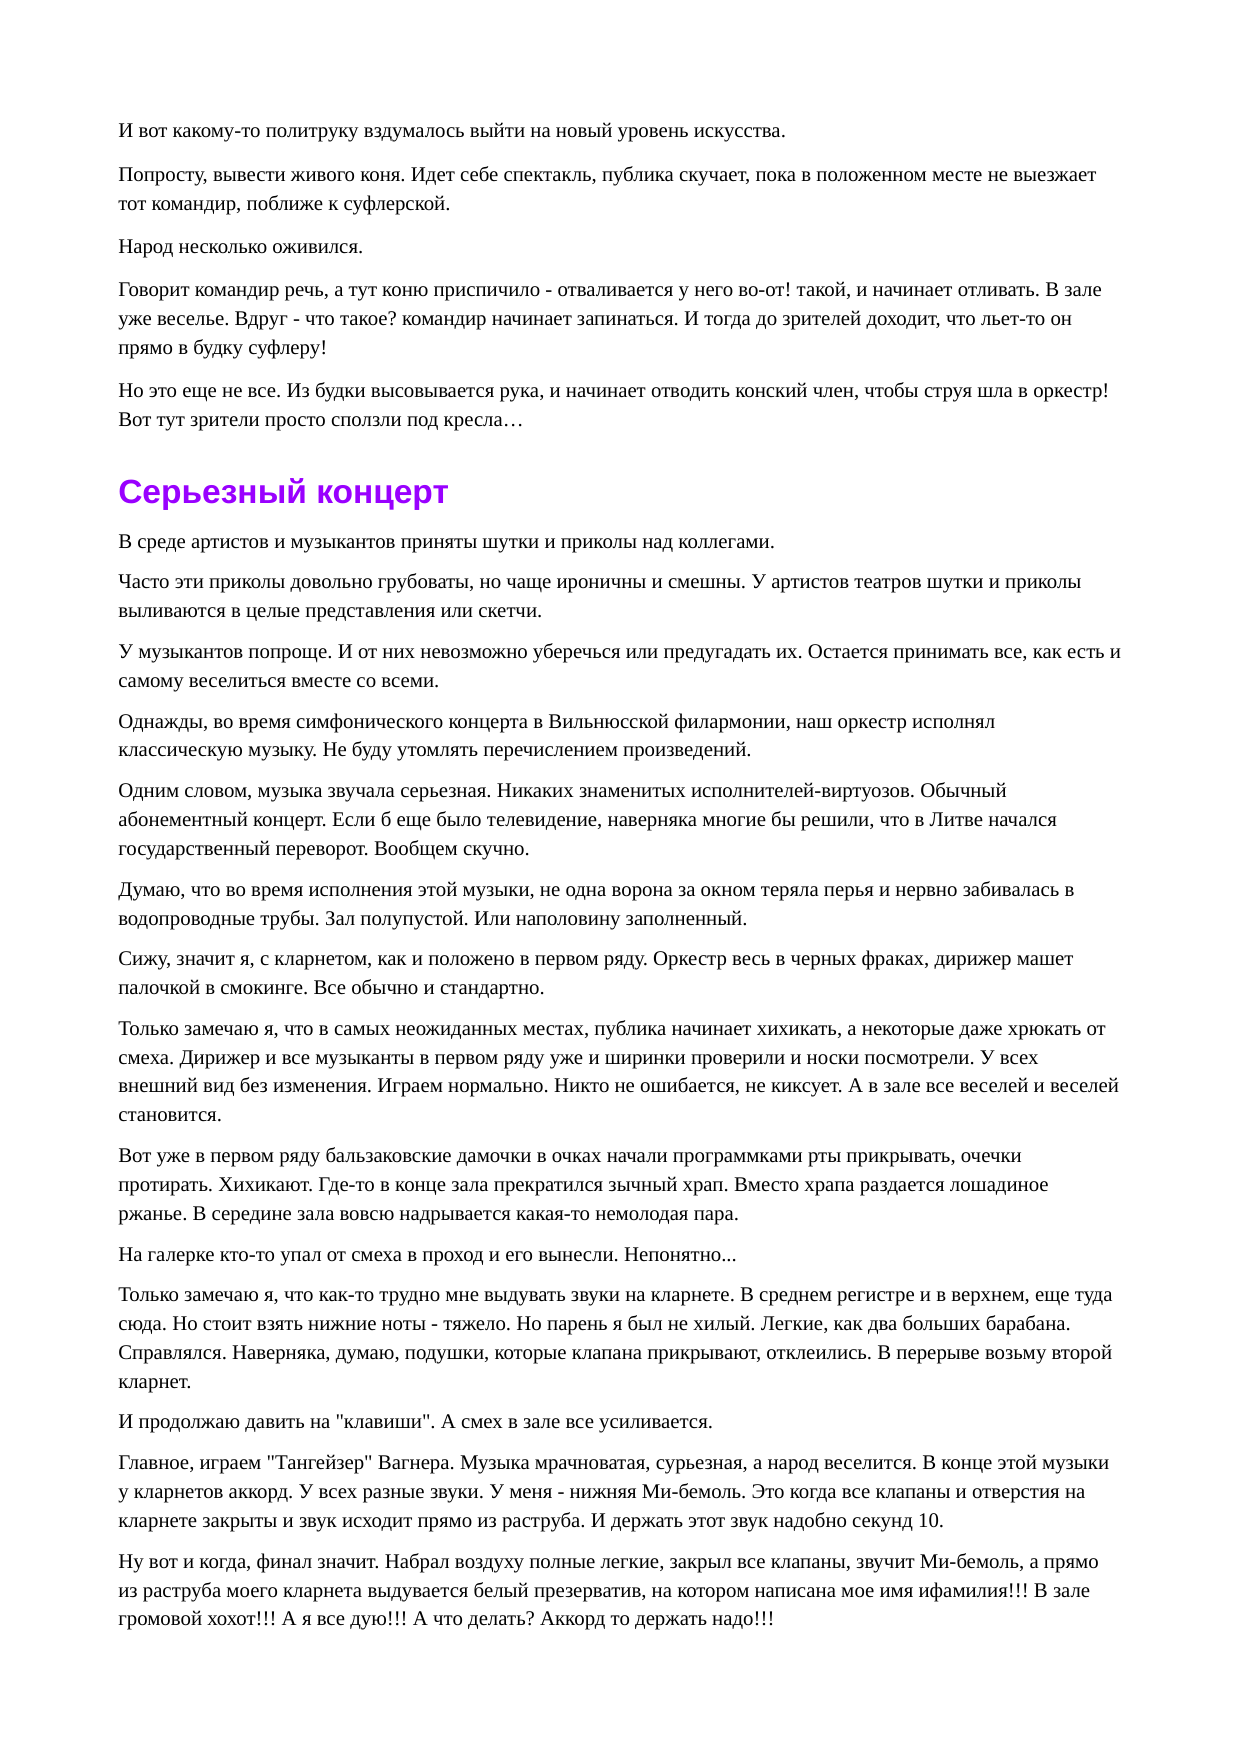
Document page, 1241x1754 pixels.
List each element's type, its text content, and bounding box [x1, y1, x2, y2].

text И вот какому-то политруку вздумалось выйти на новый уровень искусства. [118, 118, 1122, 142]
text Только замечаю я, что в самых неожиданных местах, публика начинает хихикать, а некоторые даже хрюкать от смеха. Дирижер и все музыканты в первом ряду уже и ширинки проверили и носки посмотрели. У всех внешний вид без изменения. Играем нормально. Никто не ошибается, не киксует. А в зале все веселей и веселей становится. [118, 1016, 1122, 1126]
text Думаю, что во время исполнения этой музыки, не одна ворона за окном теряла перья и нервно забивалась в водопроводные трубы. Зал полупустой. Или наполовину заполненный. [118, 877, 1122, 929]
text Но это еще не все. Из будки высовывается рука, и начинает отводить конский член, чтобы струя шла в оркестр! Вот тут зрители просто сползли под кресла… [118, 378, 1122, 431]
text Вот уже в первом ряду бальзаковские дамочки в очках начали программками рты прикрывать, очечки протирать. Хихикают. Где-то в конце зала прекратился зычный храп. Вместо храпа раздается лошадиное ржанье. В середине зала вовсю надрывается какая-то немолодая пара. [118, 1143, 1122, 1225]
text Попросту, вывести живого коня. Идет себе спектакль, публика скучает, пока в положенном месте не выезжает тот командир, поближе к суфлерской. [118, 162, 1122, 214]
text Народ несколько оживился. [118, 234, 1122, 258]
text Ну вот и когда, финал значит. Набрал воздуху полные легкие, закрыл все клапаны, звучит Ми-бемоль, а прямо из раструба моего кларнета выдувается белый презерватив, на котором написана мое имя ифамилия!!! В зале громовой хохот!!! А я все дую!!! А что делать? Аккорд то держать надо!!! [118, 1549, 1122, 1630]
text Однажды, во время симфонического концерта в Вильнюсской филармонии, наш оркестр исполнял классическую музыку. Не буду утомлять перечислением произведений. [118, 708, 1122, 761]
text Только замечаю я, что как-то трудно мне выдувать звуки на кларнете. В среднем регистре и в верхнем, еще туда сюда. Но стоит взять нижние ноты - тяжело. Но парень я был не хилый. Легкие, как два больших барабана. Справлялся. Наверняка, думаю, подушки, которые клапана прикрывают, отклеились. В перерыве возьму второй кларнет. [118, 1282, 1122, 1393]
text В среде артистов и музыкантов приняты шутки и приколы над коллегами. [118, 529, 1122, 553]
text Часто эти приколы довольно грубоваты, но чаще ироничны и смешны. У артистов театров шутки и приколы выливаются в целые представления или скетчи. [118, 569, 1122, 622]
subtitle Серьезный концерт [118, 472, 1122, 510]
text Говорит командир речь, а тут коню приспичило - отваливается у него во-от! такой, и начинает отливать. В зале уже веселье. Вдруг - что такое? командир начинает запинаться. И тогда до зрителей доходит, что льет-то он прямо в будку суфлеру! [118, 277, 1122, 359]
text Сижу, значит я, с кларнетом, как и положено в первом ряду. Оркестр весь в черных фраках, дирижер машет палочкой в смокинге. Все обычно и стандартно. [118, 946, 1122, 999]
text На галерке кто-то упал от смеха в проход и его вынесли. Непонятно... [118, 1241, 1122, 1266]
text Главное, играем "Тангейзер" Вагнера. Музыка мрачноватая, сурьезная, а народ веселится. В конце этой музыки у кларнетов аккорд. У всех разные звуки. У меня - нижняя Ми-бемоль. Это когда все клапаны и отверстия на кларнете закрыты и звук исходит прямо из раструба. И держать этот звук надобно секунд 10. [118, 1450, 1122, 1532]
text У музыкантов попроще. И от них невозможно уберечься или предугадать их. Остается принимать все, как есть и самому веселиться вместе со всеми. [118, 639, 1122, 692]
text Одним словом, музыка звучала серьезная. Никаких знаменитых исполнителей-виртуозов. Обычный абонементный концерт. Если б еще было телевидение, наверняка многие бы решили, что в Литве начался государственный переворот. Вообщем скучно. [118, 778, 1122, 860]
text И продолжаю давить на "клавиши". А смех в зале все усиливается. [118, 1409, 1122, 1433]
